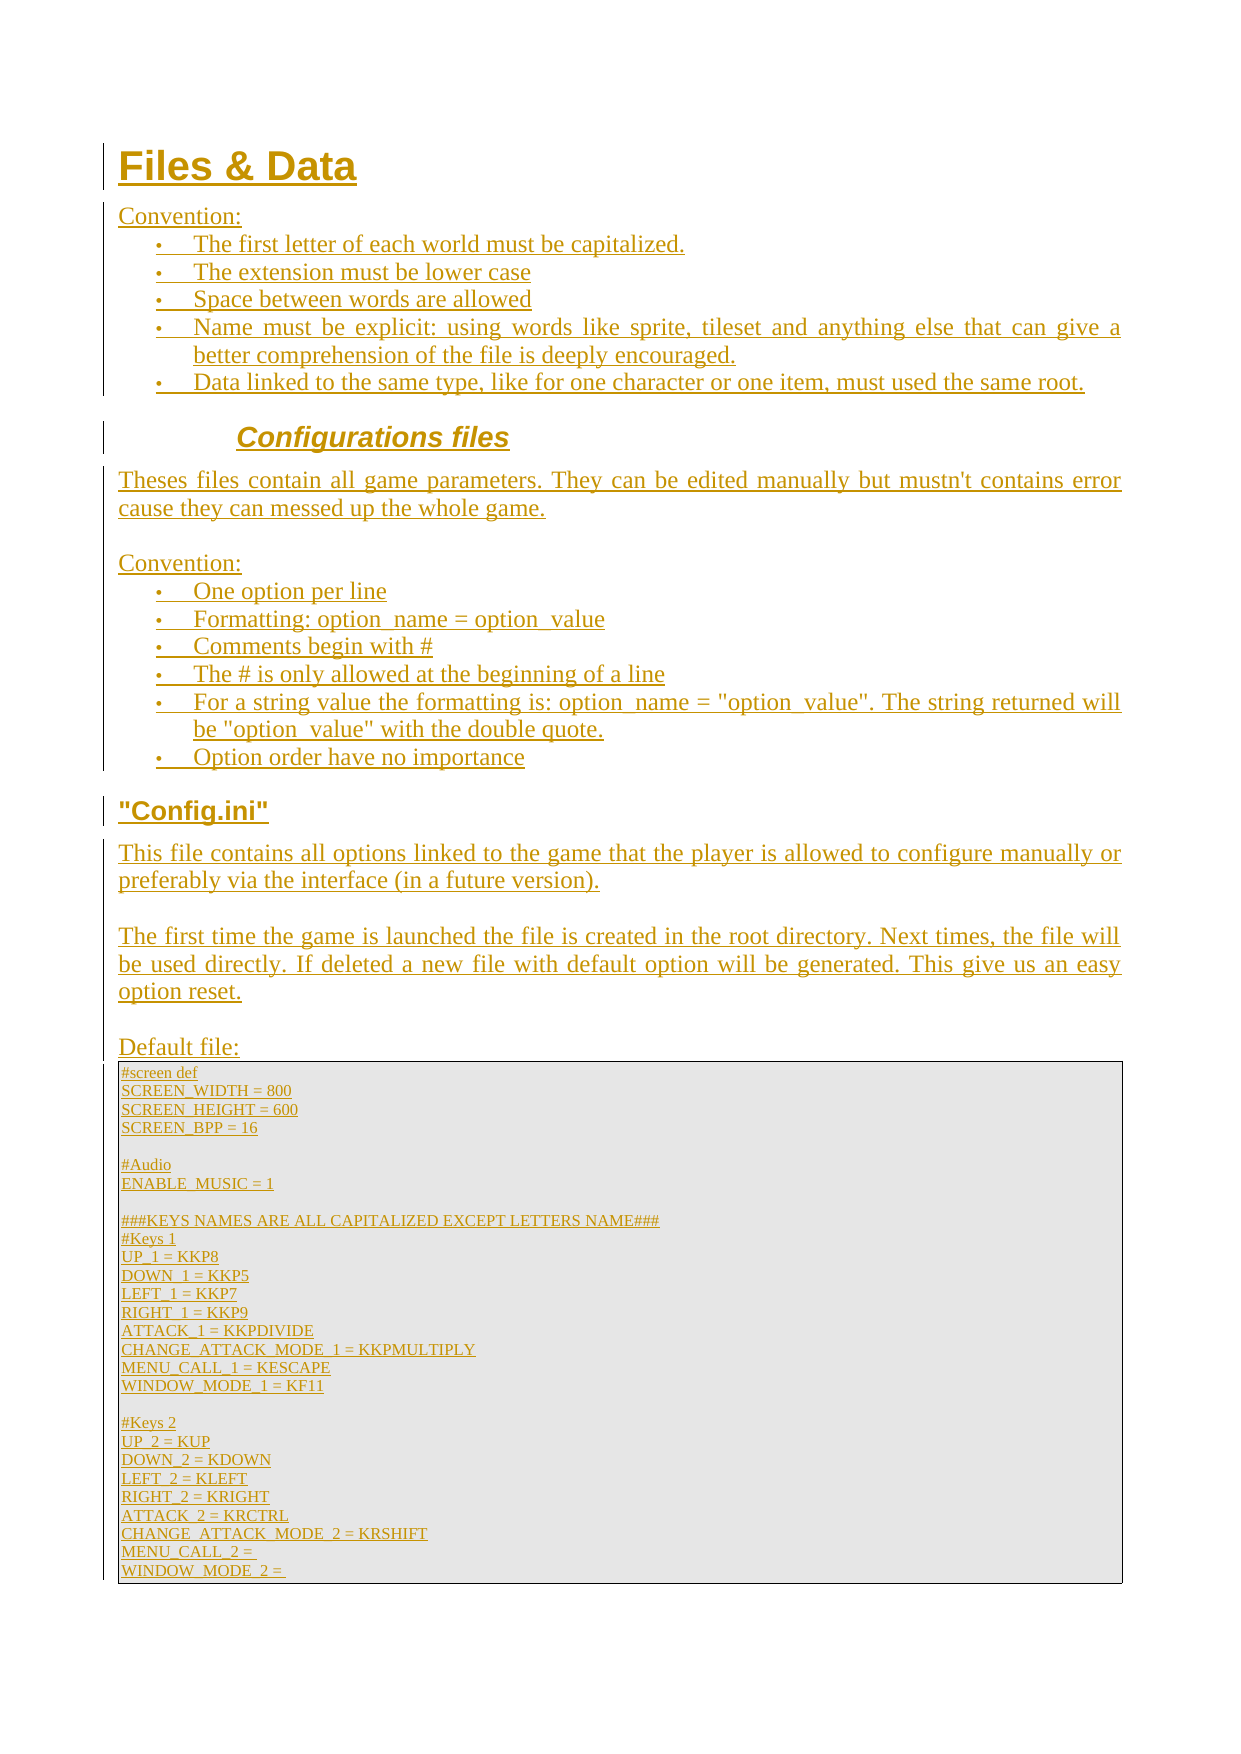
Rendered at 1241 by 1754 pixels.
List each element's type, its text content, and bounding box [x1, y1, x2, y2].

list Space between words are allowed [156, 285, 1122, 313]
text DOWN_1 = KKP5 [119, 1263, 1122, 1282]
text RIGHT_1 = KKP9 [119, 1300, 1122, 1319]
text LEFT_1 = KKP7 [119, 1282, 1122, 1300]
text Convention: [118, 202, 1122, 230]
text ###KEYS NAMES ARE ALL CAPITALIZED EXCEPT LETTERS NAME### [119, 1208, 1122, 1226]
text #screen def [119, 1062, 1122, 1079]
text Theses files contain all game parameters. They can be edited manually but mustn't contains error [118, 466, 1122, 490]
text LEFT_2 = KLEFT [119, 1466, 1122, 1484]
subtitle Configurations files [236, 421, 1122, 454]
list Name must be explicit: using words like sprite, tileset and anything else that can give a better comprehension of the file is deeply encouraged. [156, 313, 1122, 368]
list For a string value the formatting is: option_name = "option_value". The string returned will [156, 688, 1122, 712]
text WINDOW_MODE_1 = KF11 [119, 1374, 1122, 1392]
text option reset. [118, 975, 1122, 1005]
list Option order have no importance [156, 743, 1122, 771]
text SCREEN_WIDTH = 800 [119, 1079, 1122, 1097]
text Default file: [118, 1033, 1122, 1061]
list be "option_value" with the double quote. [156, 713, 1122, 743]
text cause they can messed up the whole game. [118, 492, 1122, 522]
list Data linked to the same type, like for one character or one item, must used the same root. [156, 368, 1122, 396]
list The first letter of each world must be capitalized. [156, 230, 1122, 258]
list Comments begin with # [156, 632, 1122, 660]
text This file contains all options linked to the game that the player is allowed to configure manually or [118, 839, 1122, 863]
list The # is only allowed at the beginning of a line [156, 660, 1122, 688]
text MENU_CALL_1 = KESCAPE [119, 1356, 1122, 1374]
text SCREEN_HEIGHT = 600 [119, 1097, 1122, 1116]
text CHANGE_ATTACK_MODE_2 = KRSHIFT [119, 1521, 1122, 1540]
text ENABLE_MUSIC = 1 [119, 1171, 1122, 1189]
text DOWN_2 = KDOWN [119, 1448, 1122, 1466]
text MENU_CALL_2 = [119, 1540, 1122, 1558]
text UP_2 = KUP [119, 1429, 1122, 1448]
text Convention: [118, 549, 1122, 577]
text #Keys 2 [119, 1411, 1122, 1429]
subtitle Files & Data [118, 143, 1122, 190]
list The extension must be lower case [156, 258, 1122, 285]
text ATTACK_2 = KRCTRL [119, 1503, 1122, 1521]
text WINDOW_MODE_2 = [119, 1558, 1122, 1583]
text The first time the game is launched the file is created in the root directory. Next times, the file will be used directly. If deleted a new file with default option will be generated. This give us an easy [118, 922, 1122, 974]
text UP_1 = KKP8 [119, 1245, 1122, 1263]
text #Audio [119, 1153, 1122, 1171]
text CHANGE_ATTACK_MODE_1 = KKPMULTIPLY [119, 1337, 1122, 1356]
text preferably via the interface (in a future version). [118, 864, 1122, 894]
text RIGHT_2 = KRIGHT [119, 1484, 1122, 1503]
list One option per line [156, 577, 1122, 605]
text #Keys 1 [119, 1226, 1122, 1245]
text SCREEN_BPP = 16 [119, 1116, 1122, 1134]
list Formatting: option_name = option_value [156, 605, 1122, 632]
text ATTACK_1 = KKPDIVIDE [119, 1319, 1122, 1337]
subtitle "Config.ini" [118, 796, 1122, 826]
